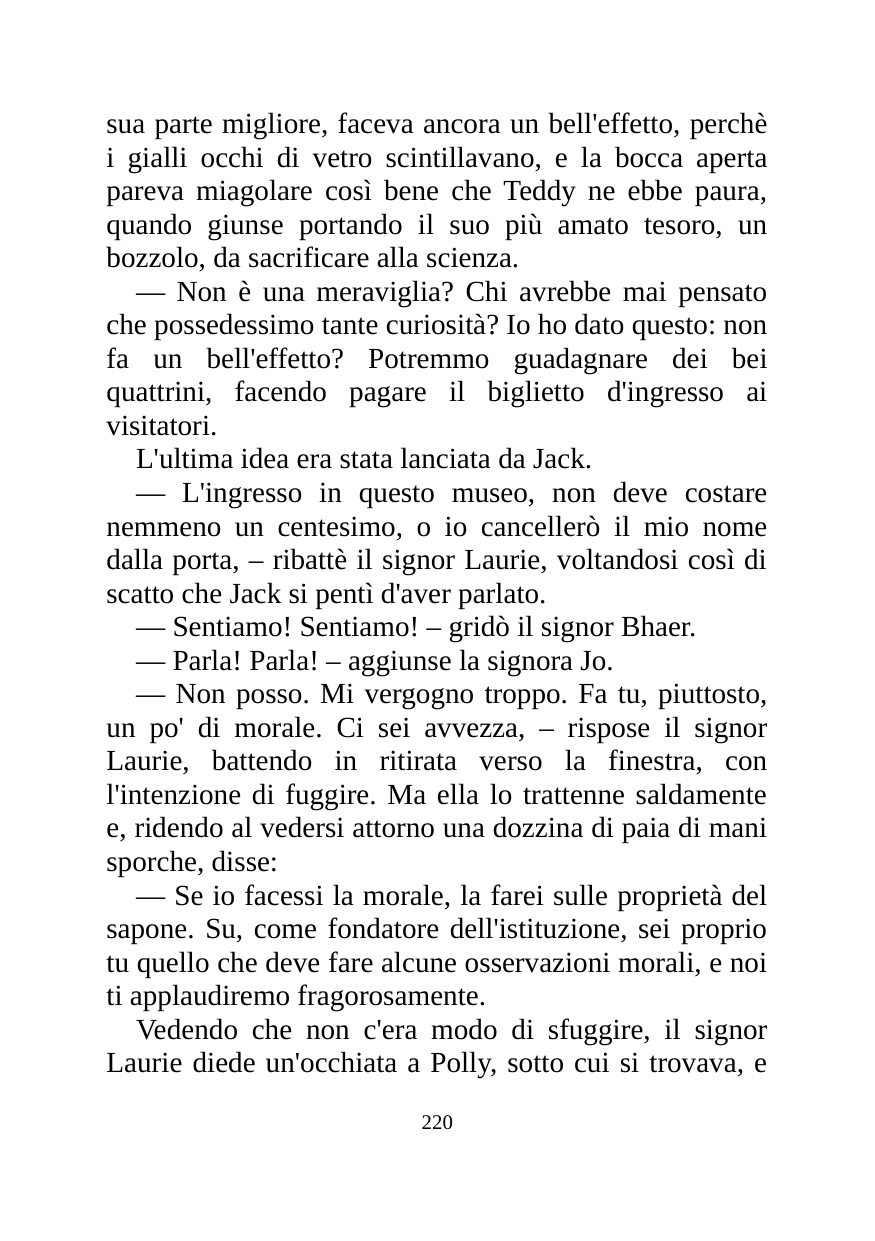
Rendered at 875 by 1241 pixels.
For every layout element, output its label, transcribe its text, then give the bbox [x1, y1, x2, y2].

text — Se io facessi la morale, la farei sulle proprietà del sapone. Su, come fondatore dell'istituzione, sei proprio tu quello che deve fare alcune osservazioni morali, e noi ti applaudiremo fragorosamente. [106, 878, 768, 1012]
text — Sentiamo! Sentiamo! – gridò il signor Bhaer. [106, 609, 768, 643]
text — Parla! Parla! – aggiunse la signora Jo. [106, 643, 768, 676]
text L'ultima idea era stata lanciata da Jack. [106, 442, 768, 475]
text — Non è una meraviglia? Chi avrebbe mai pensato che possedessimo tante curiosità? Io ho dato questo: non fa un bell'effetto? Potremmo guadagnare dei bei quattrini, facendo pagare il biglietto d'ingresso ai visitatori. [106, 274, 768, 442]
text — Non posso. Mi vergogno troppo. Fa tu, piuttosto, un po' di morale. Ci sei avvezza, – rispose il signor Laurie, battendo in ritirata verso la finestra, con l'intenzione di fuggire. Ma ella lo trattenne saldamente e, ridendo al vedersi attorno una dozzina di paia di mani sporche, disse: [106, 676, 768, 878]
text Vedendo che non c'era modo di sfuggire, il signor Laurie diede un'occhiata a Polly, sotto cui si trovava, e [106, 1012, 768, 1079]
text sua parte migliore, faceva ancora un bell'effetto, perchè i gialli occhi di vetro scintillavano, e la bocca aperta pareva miagolare così bene che Teddy ne ebbe paura, quando giunse portando il suo più amato tesoro, un bozzolo, da sacrificare alla scienza. [106, 106, 768, 274]
text — L'ingresso in questo museo, non deve costare nemmeno un centesimo, o io cancellerò il mio nome dalla porta, – ribattè il signor Laurie, voltandosi così di scatto che Jack si pentì d'aver parlato. [106, 475, 768, 609]
